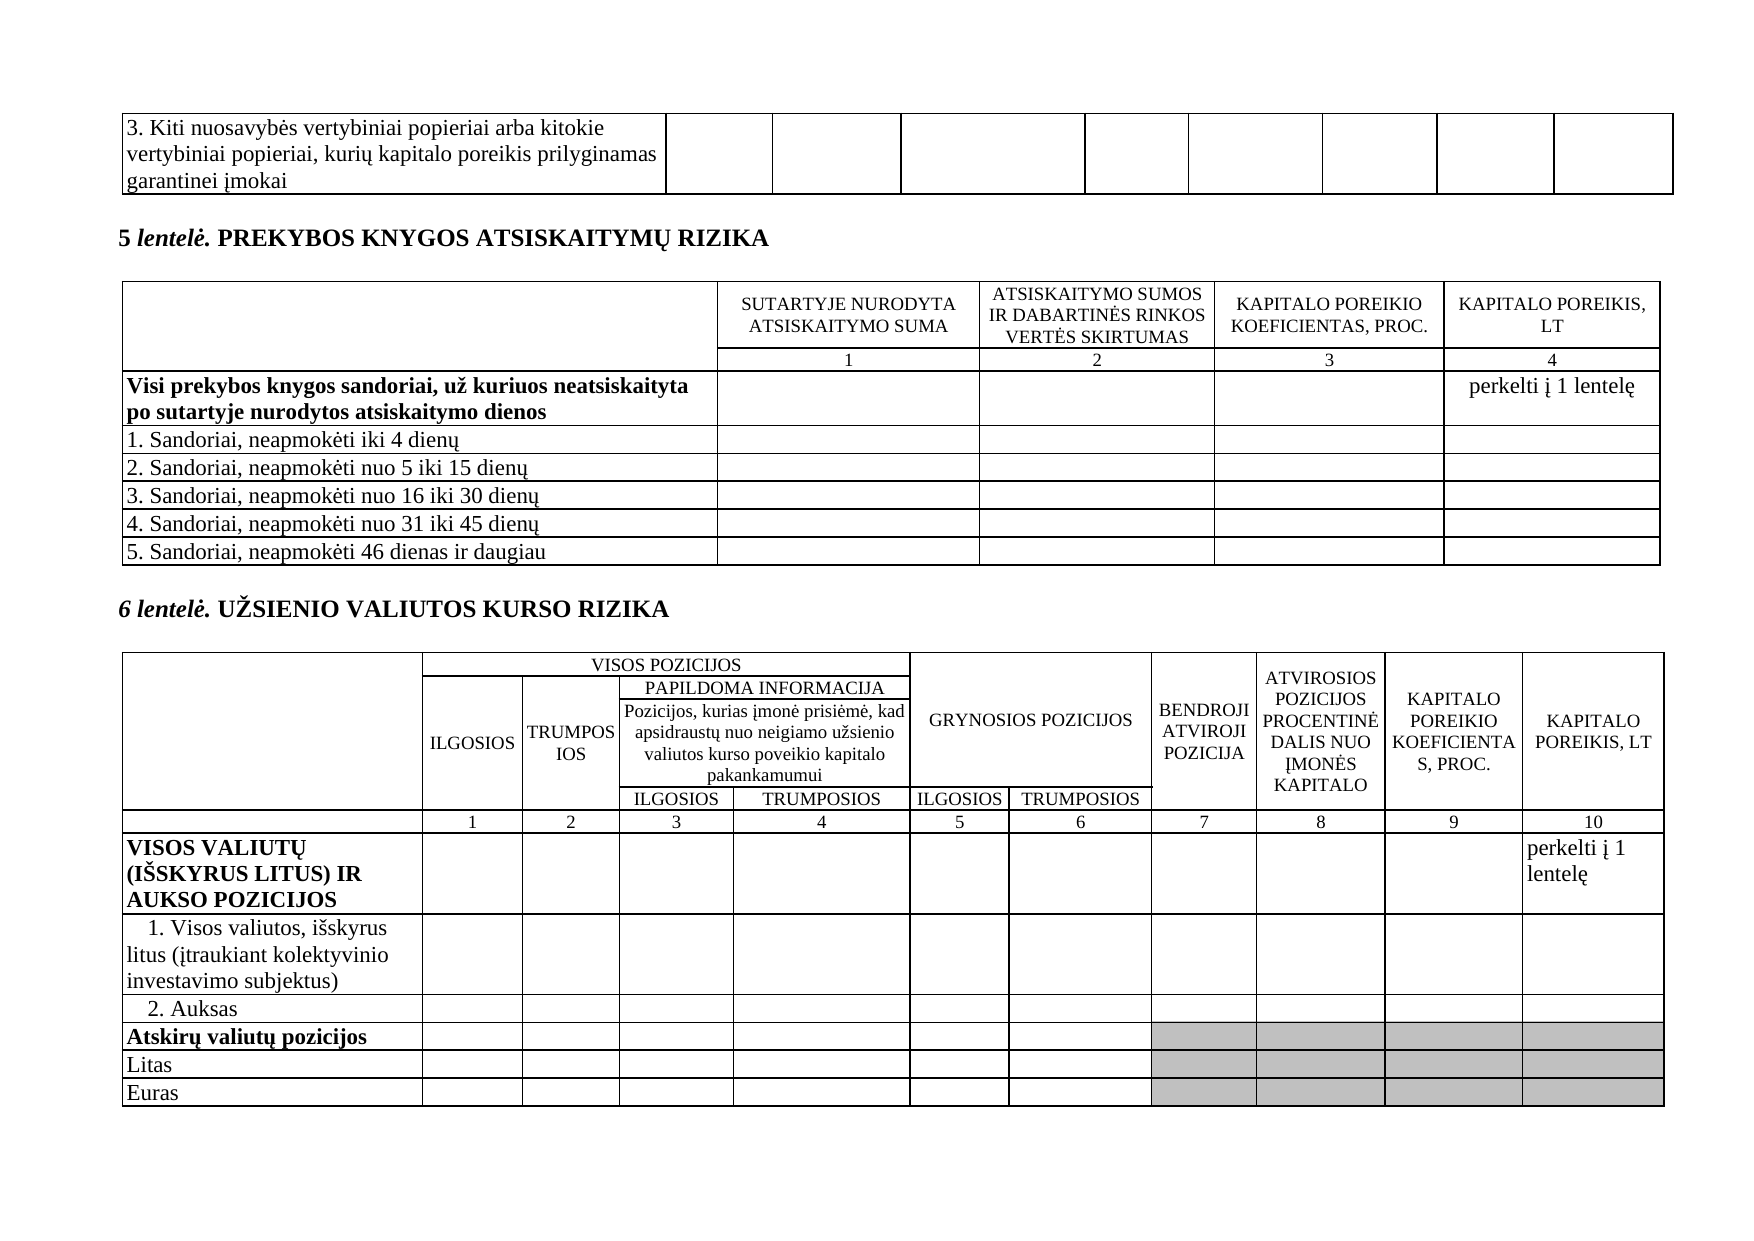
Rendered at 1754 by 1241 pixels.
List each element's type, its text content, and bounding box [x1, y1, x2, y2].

table_cell [423, 995, 522, 1021]
table_cell [718, 510, 979, 536]
table_cell [718, 372, 979, 424]
table_cell [980, 372, 1214, 424]
table_cell [523, 1079, 619, 1105]
table_cell [1152, 1079, 1256, 1105]
table_cell 2. Auksas [123, 995, 422, 1021]
table_cell [620, 1079, 733, 1105]
table_cell [523, 834, 619, 913]
table_cell [980, 482, 1214, 508]
table_header VISOS POZICIJOS [423, 653, 909, 675]
table_cell [1152, 1023, 1256, 1049]
table_cell [911, 915, 1008, 993]
table_cell [1010, 915, 1151, 993]
table_cell [734, 915, 909, 993]
table_cell [734, 1051, 909, 1077]
table_cell [620, 995, 733, 1021]
table_cell [911, 1079, 1008, 1105]
table_cell [1257, 834, 1384, 913]
table_cell 2 [980, 349, 1214, 370]
table_header BENDROJI ATVIROJI POZICIJA [1152, 653, 1256, 809]
table_cell Litas [123, 1051, 422, 1077]
table_cell [734, 1079, 909, 1105]
text 5 lentelė. PREKYBOS KNYGOS ATSISKAITYMŲ RIZIKA [118, 223, 1635, 252]
table_cell [1523, 995, 1663, 1021]
table_cell [1523, 1051, 1663, 1077]
table_cell perkelti į 1 lentelę [1445, 372, 1659, 424]
table_cell 7 [1152, 811, 1256, 832]
table_cell [980, 454, 1214, 480]
table_cell [1445, 538, 1659, 564]
table_cell [902, 114, 1084, 193]
table_cell [620, 915, 733, 993]
table_cell 1 [423, 811, 522, 832]
table_cell 1 [718, 349, 979, 370]
table_cell [620, 1051, 733, 1077]
table_cell 4 [1445, 349, 1659, 370]
table_cell [423, 1051, 522, 1077]
table_cell [911, 1051, 1008, 1077]
table_cell [1152, 995, 1256, 1021]
table_cell [1010, 834, 1151, 913]
table_cell [911, 1023, 1008, 1049]
table_cell [1152, 834, 1256, 913]
table_cell [1152, 1051, 1256, 1077]
table_cell [1215, 454, 1443, 480]
table_cell 5. Sandoriai, neapmokėti 46 dienas ir daugiau [123, 538, 717, 564]
table_cell [1215, 510, 1443, 536]
table_cell [523, 915, 619, 993]
table_cell ILGOSIOS [911, 788, 1008, 809]
text 6 lentelė. UŽSIENIO VALIUTOS KURSO RIZIKA [118, 594, 1635, 623]
table_cell [1523, 1023, 1663, 1049]
table_header KAPITALO POREIKIO KOEFICIENTAS, PROC. [1215, 282, 1443, 347]
table_cell [734, 1023, 909, 1049]
table_cell [980, 538, 1214, 564]
table_cell [1386, 995, 1522, 1021]
table_cell [980, 426, 1214, 452]
table_cell [1215, 482, 1443, 508]
table_cell [1386, 915, 1522, 993]
table_cell ILGOSIOS [620, 788, 733, 809]
table_cell 1. Sandoriai, neapmokėti iki 4 dienų [123, 426, 717, 452]
table_cell ILGOSIOS [423, 677, 522, 809]
table_cell [1010, 1023, 1151, 1049]
table_cell 2 [523, 811, 619, 832]
table_cell [523, 995, 619, 1021]
table_cell [1257, 1079, 1384, 1105]
table_cell [1445, 510, 1659, 536]
table_header KAPITALO POREIKIS, LT [1445, 282, 1659, 347]
table_cell [1323, 114, 1436, 193]
table_cell [1386, 1079, 1522, 1105]
table_cell TRUMPOSIOS [734, 788, 909, 809]
table_cell 3 [620, 811, 733, 832]
table_cell PAPILDOMA INFORMACIJA [620, 677, 909, 698]
table_cell [620, 834, 733, 913]
table_cell [718, 482, 979, 508]
table_cell [980, 510, 1214, 536]
table_cell [1555, 114, 1672, 193]
table_cell [1010, 995, 1151, 1021]
table_cell [1523, 1079, 1663, 1105]
table_cell TRUMPOSIOS [1010, 788, 1151, 809]
table_cell Visi prekybos knygos sandoriai, už kuriuos neatsiskaityta po sutartyje nurodytos atsiskaitymo dienos [123, 372, 717, 424]
table_cell [1152, 915, 1256, 993]
table_cell TRUMPOSIOS [523, 677, 619, 809]
table_cell [1257, 915, 1384, 993]
table_cell [718, 426, 979, 452]
table_cell [620, 1023, 733, 1049]
table_cell [1445, 454, 1659, 480]
table_cell [1010, 1079, 1151, 1105]
table_cell [1215, 372, 1443, 424]
table_cell 10 [1523, 811, 1663, 832]
table_cell [423, 1079, 522, 1105]
table_cell VISOS VALIUTŲ (IŠSKYRUS LITUS) IR AUKSO POZICIJOS [123, 834, 422, 913]
table_cell [1257, 1023, 1384, 1049]
table_header [123, 282, 717, 370]
table_header KAPITALO POREIKIS, LT [1523, 653, 1663, 809]
table_cell [1438, 114, 1553, 193]
table_cell 3. Sandoriai, neapmokėti nuo 16 iki 30 dienų [123, 482, 717, 508]
table_cell [1010, 1051, 1151, 1077]
table_cell Atskirų valiutų pozicijos [123, 1023, 422, 1049]
table_cell 9 [1386, 811, 1522, 832]
table_cell [1386, 1023, 1522, 1049]
table_cell [423, 915, 522, 993]
table_cell [1445, 482, 1659, 508]
table_cell [773, 114, 900, 193]
table_cell [1257, 1051, 1384, 1077]
table_cell [1523, 915, 1663, 993]
table_cell Euras [123, 1079, 422, 1105]
table_cell [1086, 114, 1188, 193]
table_cell [523, 1023, 619, 1049]
table_header GRYNOSIOS POZICIJOS [911, 653, 1151, 786]
table_cell 1. Visos valiutos, išskyrus litus (įtraukiant kolektyvinio investavimo subjektus) [123, 915, 422, 993]
table_cell [1215, 426, 1443, 452]
table_cell 3 [1215, 349, 1443, 370]
table_header ATSISKAITYMO SUMOS IR DABARTINĖS RINKOS VERTĖS SKIRTUMAS [980, 282, 1214, 347]
table_cell Pozicijos, kurias įmonė prisiėmė, kad apsidraustų nuo neigiamo užsienio valiutos kurso poveikio kapitalo pakankamumui [620, 700, 909, 786]
table_cell [718, 454, 979, 480]
table_cell [734, 834, 909, 913]
table_cell 8 [1257, 811, 1384, 832]
table_cell [734, 995, 909, 1021]
table_cell [423, 834, 522, 913]
table_cell [667, 114, 772, 193]
table_cell [1386, 834, 1522, 913]
table_header SUTARTYJE NURODYTA ATSISKAITYMO SUMA [718, 282, 979, 347]
table_cell 3. Kiti nuosavybės vertybiniai popieriai arba kitokie vertybiniai popieriai, kurių kapitalo poreikis prilyginamas garantinei įmokai [123, 114, 665, 193]
table_cell 6 [1010, 811, 1151, 832]
table_cell 4. Sandoriai, neapmokėti nuo 31 iki 45 dienų [123, 510, 717, 536]
table_cell 5 [911, 811, 1008, 832]
table_cell [423, 1023, 522, 1049]
table_header ATVIROSIOS POZICIJOS PROCENTINĖ DALIS NUO ĮMONĖS KAPITALO [1257, 653, 1384, 809]
table_cell perkelti į 1 lentelę [1523, 834, 1663, 913]
table_cell [1215, 538, 1443, 564]
table_cell [523, 1051, 619, 1077]
table_cell [911, 834, 1008, 913]
table_cell [1386, 1051, 1522, 1077]
table_cell [1257, 995, 1384, 1021]
table_cell [1445, 426, 1659, 452]
table_cell [1189, 114, 1322, 193]
table_cell 4 [734, 811, 909, 832]
table_header [123, 653, 422, 809]
table_cell [911, 995, 1008, 1021]
table_cell 2. Sandoriai, neapmokėti nuo 5 iki 15 dienų [123, 454, 717, 480]
table_cell [718, 538, 979, 564]
table_cell [123, 811, 422, 832]
table_header KAPITALO POREIKIO KOEFICIENTAS, PROC. [1386, 653, 1522, 809]
